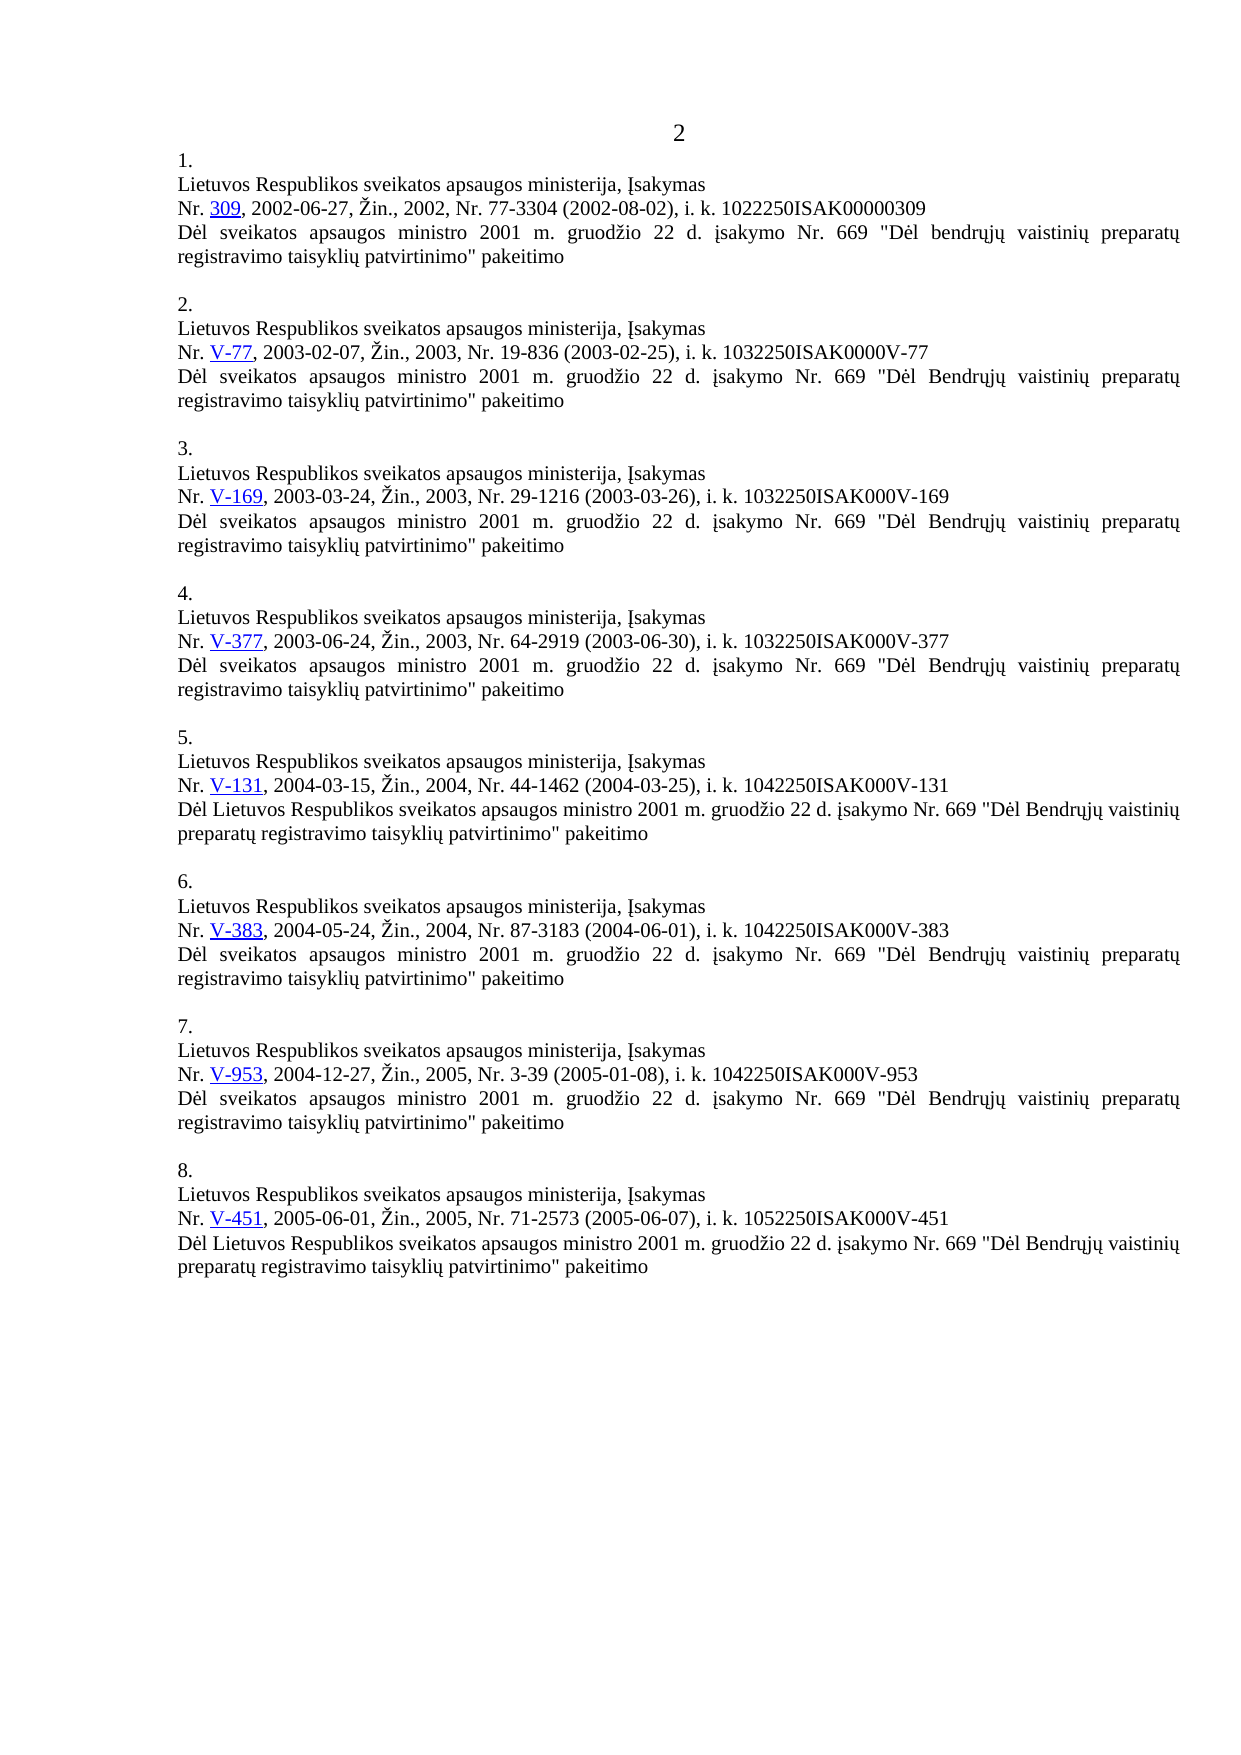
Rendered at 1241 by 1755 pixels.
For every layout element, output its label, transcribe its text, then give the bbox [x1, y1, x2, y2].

text Lietuvos Respublikos sveikatos apsaugos ministerija, Įsakymas [177, 316, 1181, 340]
text Nr. V-77, 2003-02-07, Žin., 2003, Nr. 19-836 (2003-02-25), i. k. 1032250ISAK0000V-77 [177, 340, 1181, 364]
text 6. [177, 869, 1181, 893]
text Nr. V-953, 2004-12-27, Žin., 2005, Nr. 3-39 (2005-01-08), i. k. 1042250ISAK000V-953 [177, 1062, 1181, 1086]
text 7. [177, 1014, 1181, 1038]
text 2. [177, 292, 1181, 316]
text Nr. V-377, 2003-06-24, Žin., 2003, Nr. 64-2919 (2003-06-30), i. k. 1032250ISAK000V-377 [177, 629, 1181, 653]
text Nr. 309, 2002-06-27, Žin., 2002, Nr. 77-3304 (2002-08-02), i. k. 1022250ISAK00000309 [177, 196, 1181, 220]
text Dėl Lietuvos Respublikos sveikatos apsaugos ministro 2001 m. gruodžio 22 d. įsakymo Nr. 669 "Dėl Bendrųjų vaistinių preparatų registravimo taisyklių patvirtinimo" pakeitimo [177, 1230, 1181, 1278]
text Dėl Lietuvos Respublikos sveikatos apsaugos ministro 2001 m. gruodžio 22 d. įsakymo Nr. 669 "Dėl Bendrųjų vaistinių preparatų registravimo taisyklių patvirtinimo" pakeitimo [177, 797, 1181, 845]
text 8. [177, 1158, 1181, 1182]
text Dėl sveikatos apsaugos ministro 2001 m. gruodžio 22 d. įsakymo Nr. 669 "Dėl Bendrųjų vaistinių preparatų registravimo taisyklių patvirtinimo" pakeitimo [177, 508, 1181, 557]
text Lietuvos Respublikos sveikatos apsaugos ministerija, Įsakymas [177, 1182, 1181, 1206]
text Dėl sveikatos apsaugos ministro 2001 m. gruodžio 22 d. įsakymo Nr. 669 "Dėl Bendrųjų vaistinių preparatų registravimo taisyklių patvirtinimo" pakeitimo [177, 942, 1181, 990]
text Lietuvos Respublikos sveikatos apsaugos ministerija, Įsakymas [177, 605, 1181, 629]
text Dėl sveikatos apsaugos ministro 2001 m. gruodžio 22 d. įsakymo Nr. 669 "Dėl Bendrųjų vaistinių preparatų registravimo taisyklių patvirtinimo" pakeitimo [177, 364, 1181, 412]
text Lietuvos Respublikos sveikatos apsaugos ministerija, Įsakymas [177, 1038, 1181, 1062]
text Dėl sveikatos apsaugos ministro 2001 m. gruodžio 22 d. įsakymo Nr. 669 "Dėl Bendrųjų vaistinių preparatų registravimo taisyklių patvirtinimo" pakeitimo [177, 653, 1181, 701]
text Lietuvos Respublikos sveikatos apsaugos ministerija, Įsakymas [177, 460, 1181, 484]
text 1. [177, 148, 1181, 172]
text Nr. V-383, 2004-05-24, Žin., 2004, Nr. 87-3183 (2004-06-01), i. k. 1042250ISAK000V-383 [177, 918, 1181, 942]
text Dėl sveikatos apsaugos ministro 2001 m. gruodžio 22 d. įsakymo Nr. 669 "Dėl Bendrųjų vaistinių preparatų registravimo taisyklių patvirtinimo" pakeitimo [177, 1086, 1181, 1134]
text Nr. V-131, 2004-03-15, Žin., 2004, Nr. 44-1462 (2004-03-25), i. k. 1042250ISAK000V-131 [177, 773, 1181, 797]
text Dėl sveikatos apsaugos ministro 2001 m. gruodžio 22 d. įsakymo Nr. 669 "Dėl bendrųjų vaistinių preparatų registravimo taisyklių patvirtinimo" pakeitimo [177, 220, 1181, 268]
text 3. [177, 436, 1181, 460]
text Lietuvos Respublikos sveikatos apsaugos ministerija, Įsakymas [177, 172, 1181, 196]
text Lietuvos Respublikos sveikatos apsaugos ministerija, Įsakymas [177, 893, 1181, 918]
text 4. [177, 581, 1181, 605]
text Nr. V-451, 2005-06-01, Žin., 2005, Nr. 71-2573 (2005-06-07), i. k. 1052250ISAK000V-451 [177, 1206, 1181, 1230]
text Lietuvos Respublikos sveikatos apsaugos ministerija, Įsakymas [177, 749, 1181, 773]
text 5. [177, 725, 1181, 749]
text Nr. V-169, 2003-03-24, Žin., 2003, Nr. 29-1216 (2003-03-26), i. k. 1032250ISAK000V-169 [177, 484, 1181, 508]
